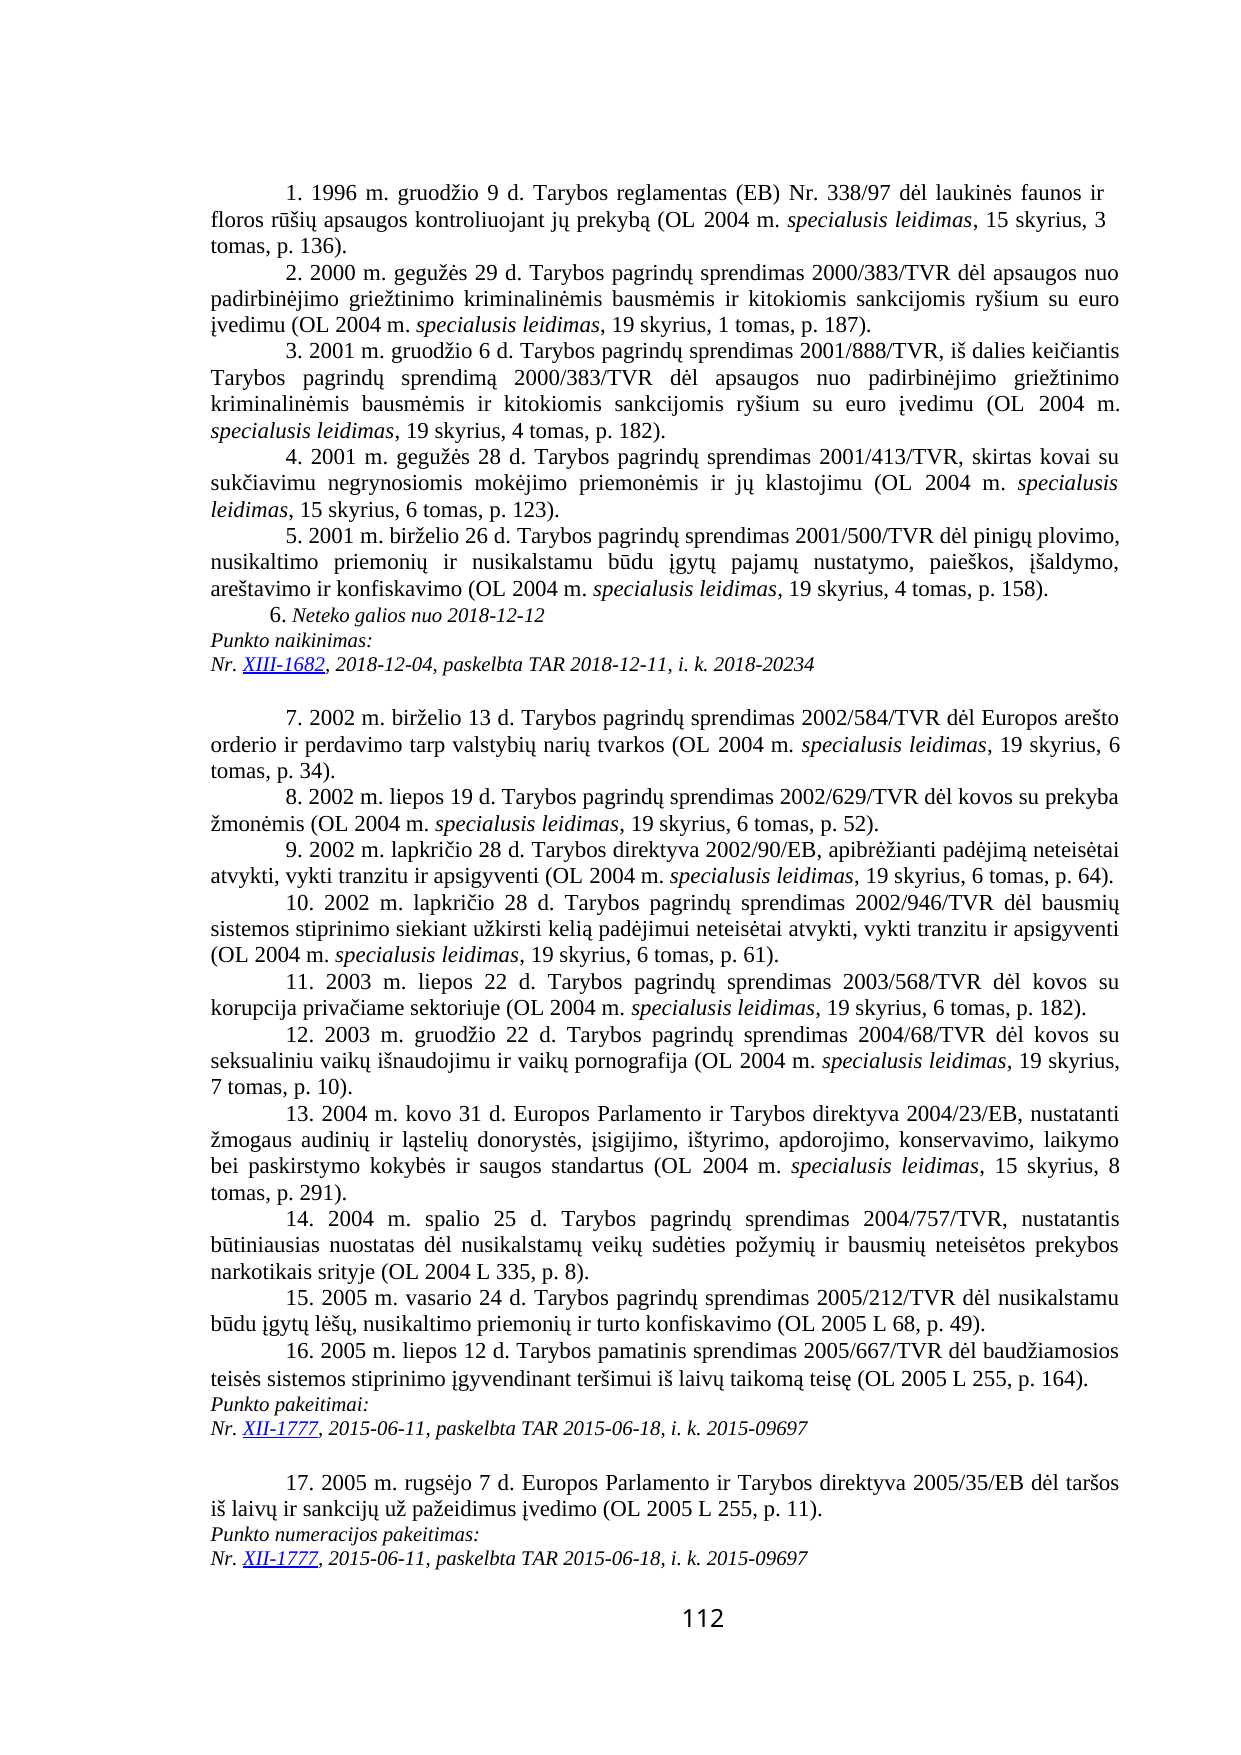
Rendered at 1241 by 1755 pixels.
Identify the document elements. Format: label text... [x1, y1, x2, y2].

text 11. 2003 m. liepos 22 d. Tarybos pagrindų sprendimas 2003/568/TVR dėl kovos su korupcija privačiame sektoriuje (OL 2004 m. specialusis leidimas, 19 skyrius, 6 tomas, p. 182). [210, 968, 1120, 1021]
text 8. 2002 m. liepos 19 d. Tarybos pagrindų sprendimas 2002/629/TVR dėl kovos su prekyba žmonėmis (OL 2004 m. specialusis leidimas, 19 skyrius, 6 tomas, p. 52). [210, 783, 1120, 836]
text 15. 2005 m. vasario 24 d. Tarybos pagrindų sprendimas 2005/212/TVR dėl nusikalstamu būdu įgytų lėšų, nusikaltimo priemonių ir turto konfiskavimo (OL 2005 L 68, p. 49). [210, 1284, 1120, 1337]
text Nr. XIII-1682, 2018-12-04, paskelbta TAR 2018-12-11, i. k. 2018-20234 [210, 652, 1120, 676]
text Nr. XII-1777, 2015-06-11, paskelbta TAR 2015-06-18, i. k. 2015-09697 [210, 1416, 1120, 1440]
text 12. 2003 m. gruodžio 22 d. Tarybos pagrindų sprendimas 2004/68/TVR dėl kovos su seksualiniu vaikų išnaudojimu ir vaikų pornografija (OL 2004 m. specialusis leidimas, 19 skyrius, 7 tomas, p. 10). [210, 1021, 1120, 1100]
text 9. 2002 m. lapkričio 28 d. Tarybos direktyva 2002/90/EB, apibrėžianti padėjimą neteisėtai atvykti, vykti tranzitu ir apsigyventi (OL 2004 m. specialusis leidimas, 19 skyrius, 6 tomas, p. 64). [210, 836, 1120, 889]
text 4. 2001 m. gegužės 28 d. Tarybos pagrindų sprendimas 2001/413/TVR, skirtas kovai su sukčiavimu negrynosiomis mokėjimo priemonėmis ir jų klastojimu (OL 2004 m. specialusis leidimas, 15 skyrius, 6 tomas, p. 123). [210, 443, 1120, 522]
text 13. 2004 m. kovo 31 d. Europos Parlamento ir Tarybos direktyva 2004/23/EB, nustatanti žmogaus audinių ir ląstelių donorystės, įsigijimo, ištyrimo, apdorojimo, konservavimo, laikymo bei paskirstymo kokybės ir saugos standartus (OL 2004 m. specialusis leidimas, 15 skyrius, 8 tomas, p. 291). [210, 1100, 1120, 1205]
text 10. 2002 m. lapkričio 28 d. Tarybos pagrindų sprendimas 2002/946/TVR dėl bausmių sistemos stiprinimo siekiant užkirsti kelią padėjimui neteisėtai atvykti, vykti tranzitu ir apsigyventi (OL 2004 m. specialusis leidimas, 19 skyrius, 6 tomas, p. 61). [210, 889, 1120, 968]
text Punkto pakeitimai: [210, 1392, 1120, 1416]
text 5. 2001 m. birželio 26 d. Tarybos pagrindų sprendimas 2001/500/TVR dėl pinigų plovimo, nusikaltimo priemonių ir nusikalstamu būdu įgytų pajamų nustatymo, paieškos, įšaldymo, areštavimo ir konfiskavimo (OL 2004 m. specialusis leidimas, 19 skyrius, 4 tomas, p. 158). [210, 522, 1120, 601]
text 2. 2000 m. gegužės 29 d. Tarybos pagrindų sprendimas 2000/383/TVR dėl apsaugos nuo padirbinėjimo griežtinimo kriminalinėmis bausmėmis ir kitokiomis sankcijomis ryšium su euro įvedimu (OL 2004 m. specialusis leidimas, 19 skyrius, 1 tomas, p. 187). [210, 258, 1120, 338]
text Punkto naikinimas: [210, 627, 1120, 652]
text 1. 1996 m. gruodžio 9 d. Tarybos reglamentas (EB) Nr. 338/97 dėl laukinės faunos ir floros rūšių apsaugos kontroliuojant jų prekybą (OL 2004 m. specialusis leidimas, 15 skyrius, 3 tomas, p. 136). [210, 179, 1106, 258]
text Punkto numeracijos pakeitimas: [210, 1522, 1120, 1546]
text 17. 2005 m. rugsėjo 7 d. Europos Parlamento ir Tarybos direktyva 2005/35/EB dėl taršos iš laivų ir sankcijų už pažeidimus įvedimo (OL 2005 L 255, p. 11). [210, 1469, 1120, 1522]
text 7. 2002 m. birželio 13 d. Tarybos pagrindų sprendimas 2002/584/TVR dėl Europos arešto orderio ir perdavimo tarp valstybių narių tvarkos (OL 2004 m. specialusis leidimas, 19 skyrius, 6 tomas, p. 34). [210, 704, 1120, 783]
text Nr. XII-1777, 2015-06-11, paskelbta TAR 2015-06-18, i. k. 2015-09697 [210, 1546, 1120, 1570]
text 6. Neteko galios nuo 2018-12-12 [210, 601, 1120, 627]
text 3. 2001 m. gruodžio 6 d. Tarybos pagrindų sprendimas 2001/888/TVR, iš dalies keičiantis Tarybos pagrindų sprendimą 2000/383/TVR dėl apsaugos nuo padirbinėjimo griežtinimo kriminalinėmis bausmėmis ir kitokiomis sankcijomis ryšium su euro įvedimu (OL 2004 m. specialusis leidimas, 19 skyrius, 4 tomas, p. 182). [210, 338, 1120, 443]
text 14. 2004 m. spalio 25 d. Tarybos pagrindų sprendimas 2004/757/TVR, nustatantis būtiniausias nuostatas dėl nusikalstamų veikų sudėties požymių ir bausmių neteisėtos prekybos narkotikais srityje (OL 2004 L 335, p. 8). [210, 1205, 1120, 1284]
text 16. 2005 m. liepos 12 d. Tarybos pamatinis sprendimas 2005/667/TVR dėl baudžiamosios teisės sistemos stiprinimo įgyvendinant teršimui iš laivų taikomą teisę (OL 2005 L 255, p. 164). [210, 1337, 1120, 1392]
